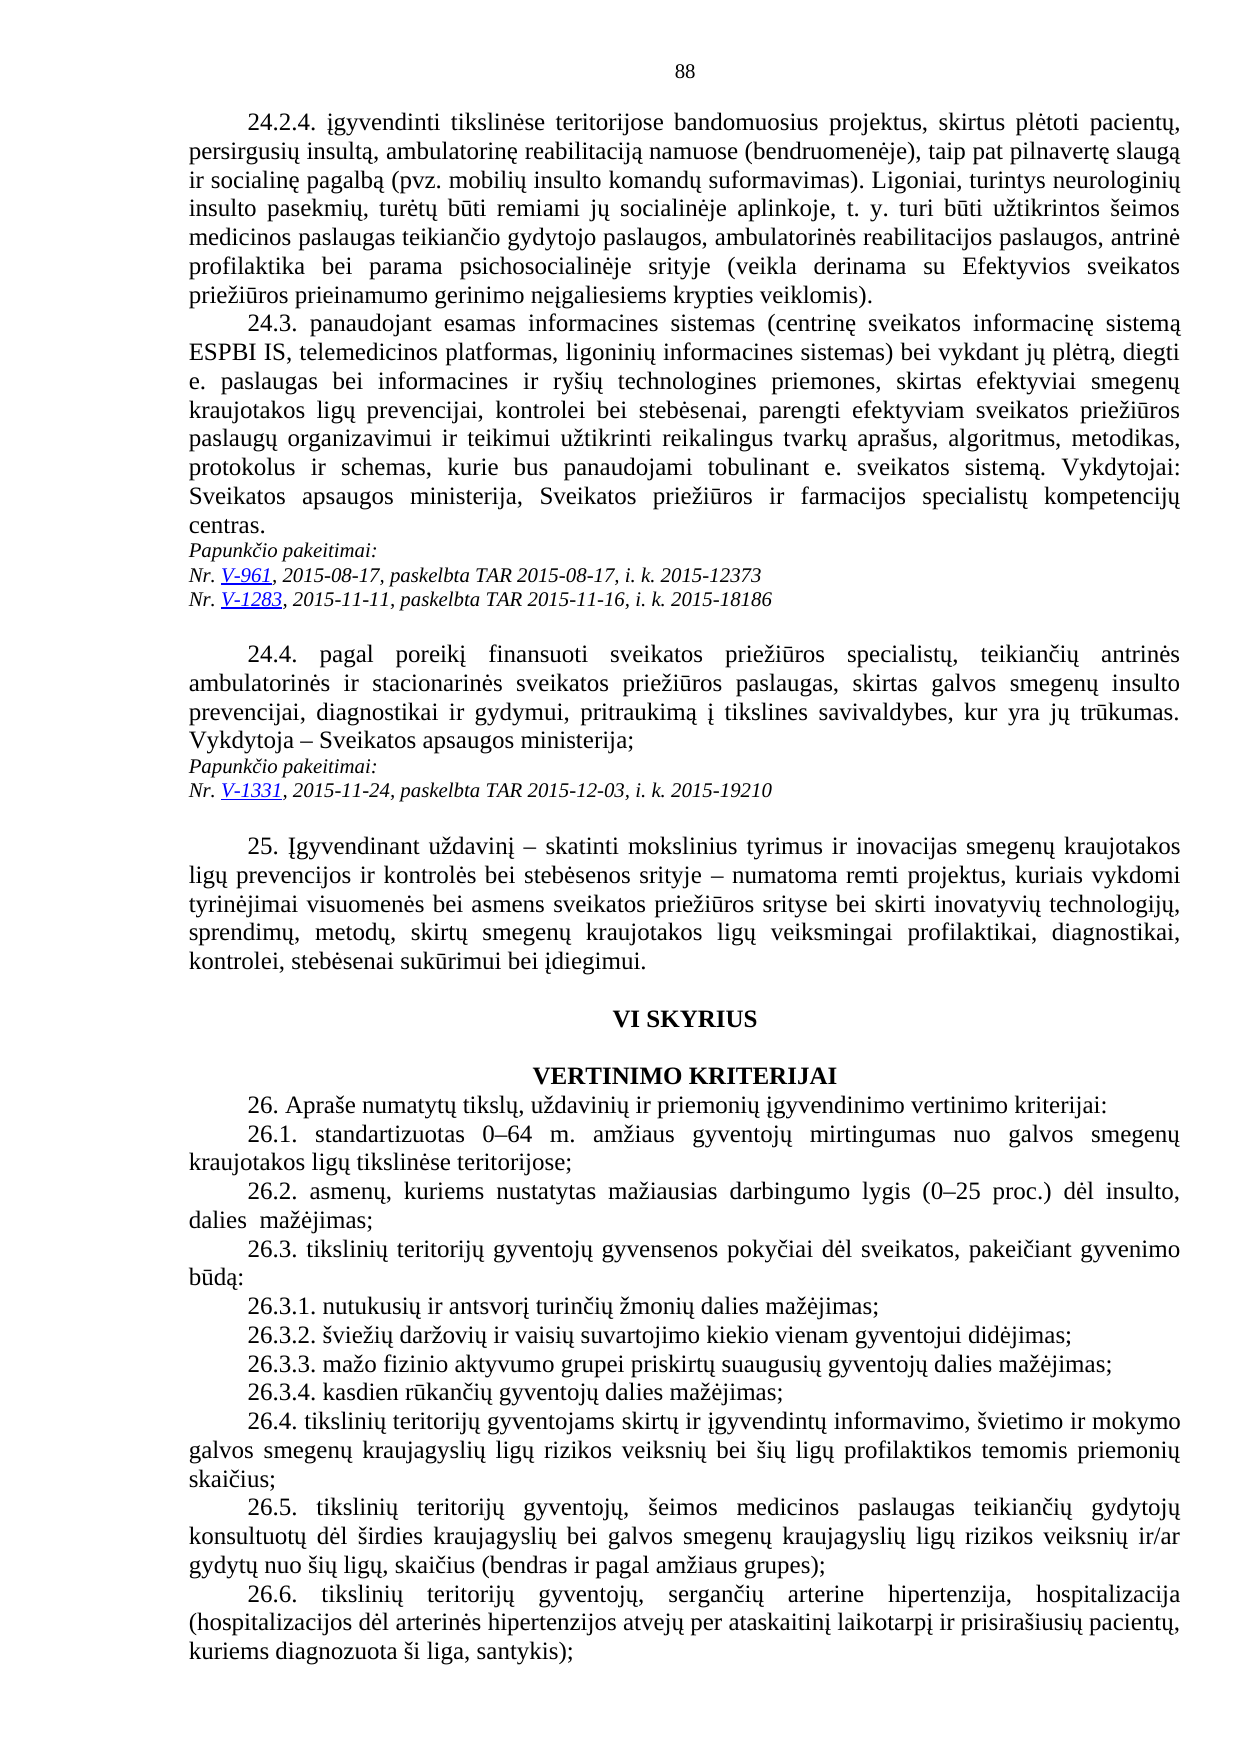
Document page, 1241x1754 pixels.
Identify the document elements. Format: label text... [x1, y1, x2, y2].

text 26.3. tikslinių teritorijų gyventojų gyvensenos pokyčiai dėl sveikatos, pakeičiant gyvenimo būdą: [188, 1234, 1181, 1291]
text Papunkčio pakeitimai: [188, 754, 1181, 778]
text Nr. V-961, 2015-08-17, paskelbta TAR 2015-08-17, i. k. 2015-12373 [188, 562, 1181, 587]
text 25. Įgyvendinant uždavinį – skatinti mokslinius tyrimus ir inovacijas smegenų kraujotakos ligų prevencijos ir kontrolės bei stebėsenos srityje – numatoma remti projektus, kuriais vykdomi tyrinėjimai visuomenės bei asmens sveikatos priežiūros srityse bei skirti inovatyvių technologijų, sprendimų, metodų, skirtų smegenų kraujotakos ligų veiksmingai profilaktikai, diagnostikai, kontrolei, stebėsenai sukūrimui bei įdiegimui. [188, 831, 1181, 975]
text 26. Apraše numatytų tikslų, uždavinių ir priemonių įgyvendinimo vertinimo kriterijai: [188, 1090, 1181, 1119]
text Nr. V-1331, 2015-11-24, paskelbta TAR 2015-12-03, i. k. 2015-19210 [188, 778, 1181, 802]
text Nr. V-1283, 2015-11-11, paskelbta TAR 2015-11-16, i. k. 2015-18186 [188, 587, 1181, 611]
text 26.3.2. šviežių daržovių ir vaisių suvartojimo kiekio vienam gyventojui didėjimas; [188, 1320, 1181, 1349]
text 24.3. panaudojant esamas informacines sistemas (centrinę sveikatos informacinę sistemą ESPBI IS, telemedicinos platformas, ligoninių informacines sistemas) bei vykdant jų plėtrą, diegti e. paslaugas bei informacines ir ryšių technologines priemones, skirtas efektyviai smegenų kraujotakos ligų prevencijai, kontrolei bei stebėsenai, parengti efektyviam sveikatos priežiūros paslaugų organizavimui ir teikimui užtikrinti reikalingus tvarkų aprašus, algoritmus, metodikas, protokolus ir schemas, kurie bus panaudojami tobulinant e. sveikatos sistemą. Vykdytojai: Sveikatos apsaugos ministerija, Sveikatos priežiūros ir farmacijos specialistų kompetencijų centras. [188, 308, 1181, 538]
text 26.1. standartizuotas 0–64 m. amžiaus gyventojų mirtingumas nuo galvos smegenų kraujotakos ligų tikslinėse teritorijose; [188, 1119, 1181, 1176]
text 26.3.1. nutukusių ir antsvorį turinčių žmonių dalies mažėjimas; [188, 1291, 1181, 1320]
text 24.2.4. įgyvendinti tikslinėse teritorijose bandomuosius projektus, skirtus plėtoti pacientų, persirgusių insultą, ambulatorinę reabilitaciją namuose (bendruomenėje), taip pat pilnavertę slaugą ir socialinę pagalbą (pvz. mobilių insulto komandų suformavimas). Ligoniai, turintys neurologinių insulto pasekmių, turėtų būti remiami jų socialinėje aplinkoje, t. y. turi būti užtikrintos šeimos medicinos paslaugas teikiančio gydytojo paslaugos, ambulatorinės reabilitacijos paslaugos, antrinė profilaktika bei parama psichosocialinėje srityje (veikla derinama su Efektyvios sveikatos priežiūros prieinamumo gerinimo neįgaliesiems krypties veiklomis). [188, 107, 1181, 308]
text Papunkčio pakeitimai: [188, 538, 1181, 562]
text VI SKYRIUS [188, 1004, 1181, 1032]
text VERTINIMO KRITERIJAI [188, 1061, 1181, 1090]
text 26.6. tikslinių teritorijų gyventojų, sergančių arterine hipertenzija, hospitalizacija (hospitalizacijos dėl arterinės hipertenzijos atvejų per ataskaitinį laikotarpį ir prisirašiusių pacientų, kuriems diagnozuota ši liga, santykis); [188, 1579, 1181, 1665]
text 26.3.3. mažo fizinio aktyvumo grupei priskirtų suaugusių gyventojų dalies mažėjimas; [188, 1349, 1181, 1377]
text 26.4. tikslinių teritorijų gyventojams skirtų ir įgyvendintų informavimo, švietimo ir mokymo galvos smegenų kraujagyslių ligų rizikos veiksnių bei šių ligų profilaktikos temomis priemonių skaičius; [188, 1406, 1181, 1492]
text 26.3.4. kasdien rūkančių gyventojų dalies mažėjimas; [188, 1377, 1181, 1406]
text 24.4. pagal poreikį finansuoti sveikatos priežiūros specialistų, teikiančių antrinės ambulatorinės ir stacionarinės sveikatos priežiūros paslaugas, skirtas galvos smegenų insulto prevencijai, diagnostikai ir gydymui, pritraukimą į tikslines savivaldybes, kur yra jų trūkumas. Vykdytoja – Sveikatos apsaugos ministerija; [188, 639, 1181, 754]
text 26.5. tikslinių teritorijų gyventojų, šeimos medicinos paslaugas teikiančių gydytojų konsultuotų dėl širdies kraujagyslių bei galvos smegenų kraujagyslių ligų rizikos veiksnių ir/ar gydytų nuo šių ligų, skaičius (bendras ir pagal amžiaus grupes); [188, 1492, 1181, 1579]
text 26.2. asmenų, kuriems nustatytas mažiausias darbingumo lygis (0–25 proc.) dėl insulto, dalies mažėjimas; [188, 1176, 1181, 1234]
